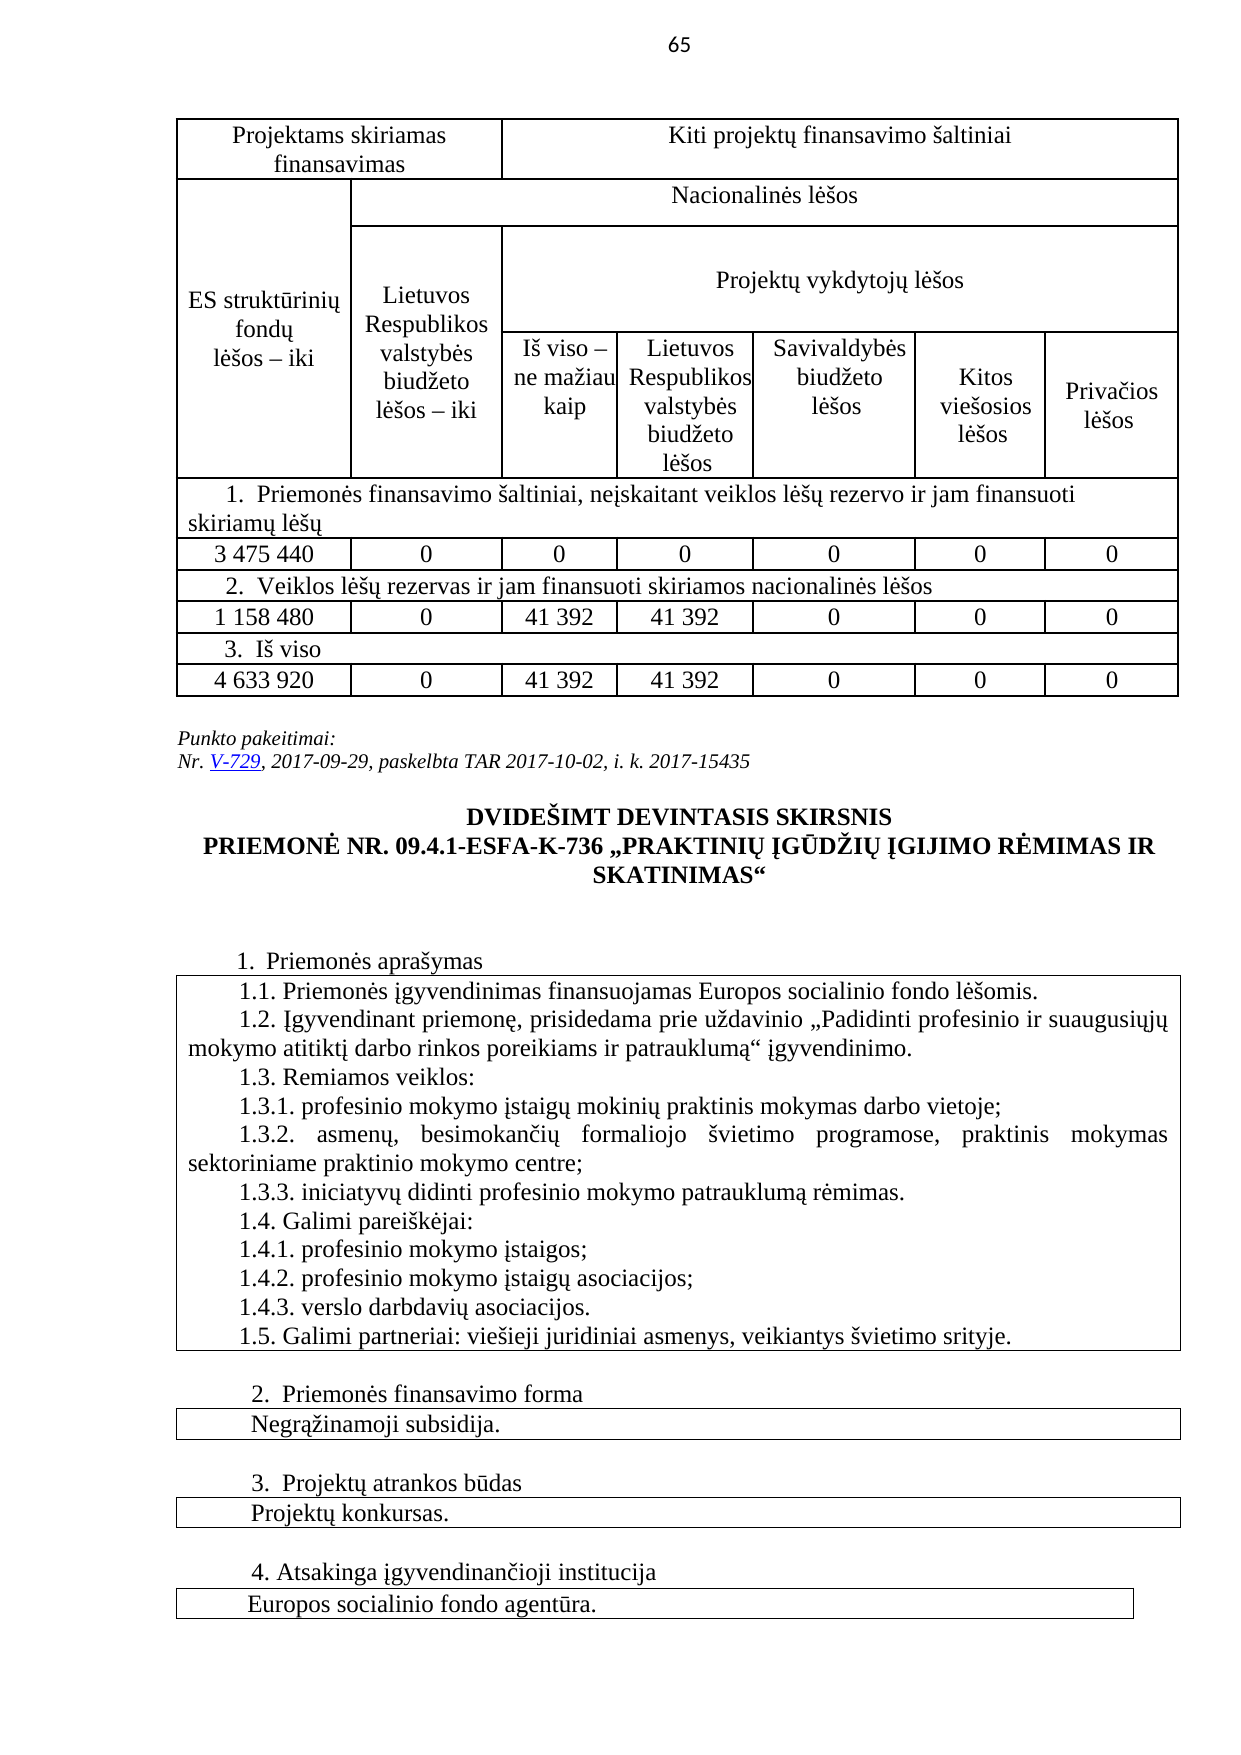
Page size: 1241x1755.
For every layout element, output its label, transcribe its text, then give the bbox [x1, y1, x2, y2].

table_header Negrąžinamoji subsidija. [177, 1409, 1180, 1438]
text Punkto pakeitimai: [177, 725, 1181, 749]
text 4. Atsakinga įgyvendinančioji institucija [251, 1557, 1181, 1585]
table_cell 41 392 [618, 665, 752, 695]
text DVIDEŠIMT DEVINTASIS SKIRSNIS [177, 802, 1181, 831]
table_cell 0 [754, 602, 914, 632]
text PRIEMONĖ NR. 09.4.1-ESFA-K-736 „PRAKTINIŲ ĮGŪDŽIŲ ĮGIJIMO RĖMIMAS IR SKATINIMAS“ [177, 831, 1181, 888]
table_cell Projektų vykdytojų lėšos [503, 227, 1177, 331]
table_cell 0 [916, 602, 1044, 632]
table_cell Kitos viešosios lėšos [916, 333, 1044, 477]
table_cell 3 475 440 [178, 539, 350, 569]
text 3. Projektų atrankos būdas [251, 1468, 1181, 1497]
text 2. Priemonės finansavimo forma [251, 1379, 1181, 1408]
table_cell 41 392 [618, 602, 752, 632]
table_cell Nacionalinės lėšos [352, 180, 1177, 225]
table_cell 0 [503, 539, 616, 569]
table_cell 41 392 [503, 602, 616, 632]
table_cell 0 [754, 665, 914, 695]
table_cell 2. Veiklos lėšų rezervas ir jam finansuoti skiriamos nacionalinės lėšos [178, 571, 1177, 600]
table_cell 4 633 920 [178, 665, 350, 695]
table_header 1.1. Priemonės įgyvendinimas finansuojamas Europos socialinio fondo lėšomis. [177, 976, 1180, 1004]
table_cell 1.4. Galimi pareiškėjai: 1.4.1. profesinio mokymo įstaigos; 1.4.2. profesinio mokymo įstaigų asociacijos; 1.4.3. verslo darbdavių asociacijos. [177, 1206, 1180, 1321]
table_cell 0 [618, 539, 752, 569]
table_cell 1. Priemonės finansavimo šaltiniai, neįskaitant veiklos lėšų rezervo ir jam finansuoti skiriamų lėšų [178, 479, 1177, 537]
table_cell 1.3. Remiamos veiklos: 1.3.1. profesinio mokymo įstaigų mokinių praktinis mokymas darbo vietoje; 1.3.2. asmenų, besimokančių formaliojo švietimo programose, praktinis mokymas sektoriniame praktinio mokymo centre; 1.3.3. iniciatyvų didinti profesinio mokymo patrauklumą rėmimas. [177, 1062, 1180, 1206]
table_cell 1.2. Įgyvendinant priemonę, prisidedama prie uždavinio „Padidinti profesinio ir suaugusiųjų mokymo atitiktį darbo rinkos poreikiams ir patrauklumą“ įgyvendinimo. [177, 1005, 1180, 1062]
table_cell Savivaldybės biudžeto lėšos [754, 333, 914, 477]
table_cell Privačios lėšos [1046, 333, 1177, 477]
table_cell 0 [1046, 665, 1177, 695]
table_header Projektų konkursas. [177, 1498, 1180, 1527]
table_cell 1.5. Galimi partneriai: viešieji juridiniai asmenys, veikiantys švietimo srityje. [177, 1321, 1180, 1349]
text Nr. V-729, 2017-09-29, paskelbta TAR 2017-10-02, i. k. 2017-15435 [177, 749, 1181, 773]
table_cell 0 [352, 602, 501, 632]
text 1. Priemonės aprašymas [236, 946, 1181, 975]
table_cell ES struktūrinių fondų lėšos – iki [178, 180, 350, 477]
table_cell Iš viso – ne mažiau kaip [503, 333, 616, 477]
table_header Projektams skiriamas finansavimas [178, 120, 501, 178]
table_header Europos socialinio fondo agentūra. [177, 1589, 1133, 1617]
table_cell 0 [754, 539, 914, 569]
table_cell 0 [352, 539, 501, 569]
table_cell 0 [1046, 539, 1177, 569]
table_cell 41 392 [503, 665, 616, 695]
table_cell Lietuvos Respublikos valstybės biudžeto lėšos – iki [352, 227, 501, 477]
table_cell 0 [1046, 602, 1177, 632]
table_cell 0 [916, 665, 1044, 695]
table_cell 3. Iš viso [178, 634, 1177, 663]
table_cell 1 158 480 [178, 602, 350, 632]
table_header Kiti projektų finansavimo šaltiniai [503, 120, 1177, 178]
table_cell 0 [352, 665, 501, 695]
table_cell Lietuvos Respublikos valstybės biudžeto lėšos [618, 333, 752, 477]
table_cell 0 [916, 539, 1044, 569]
